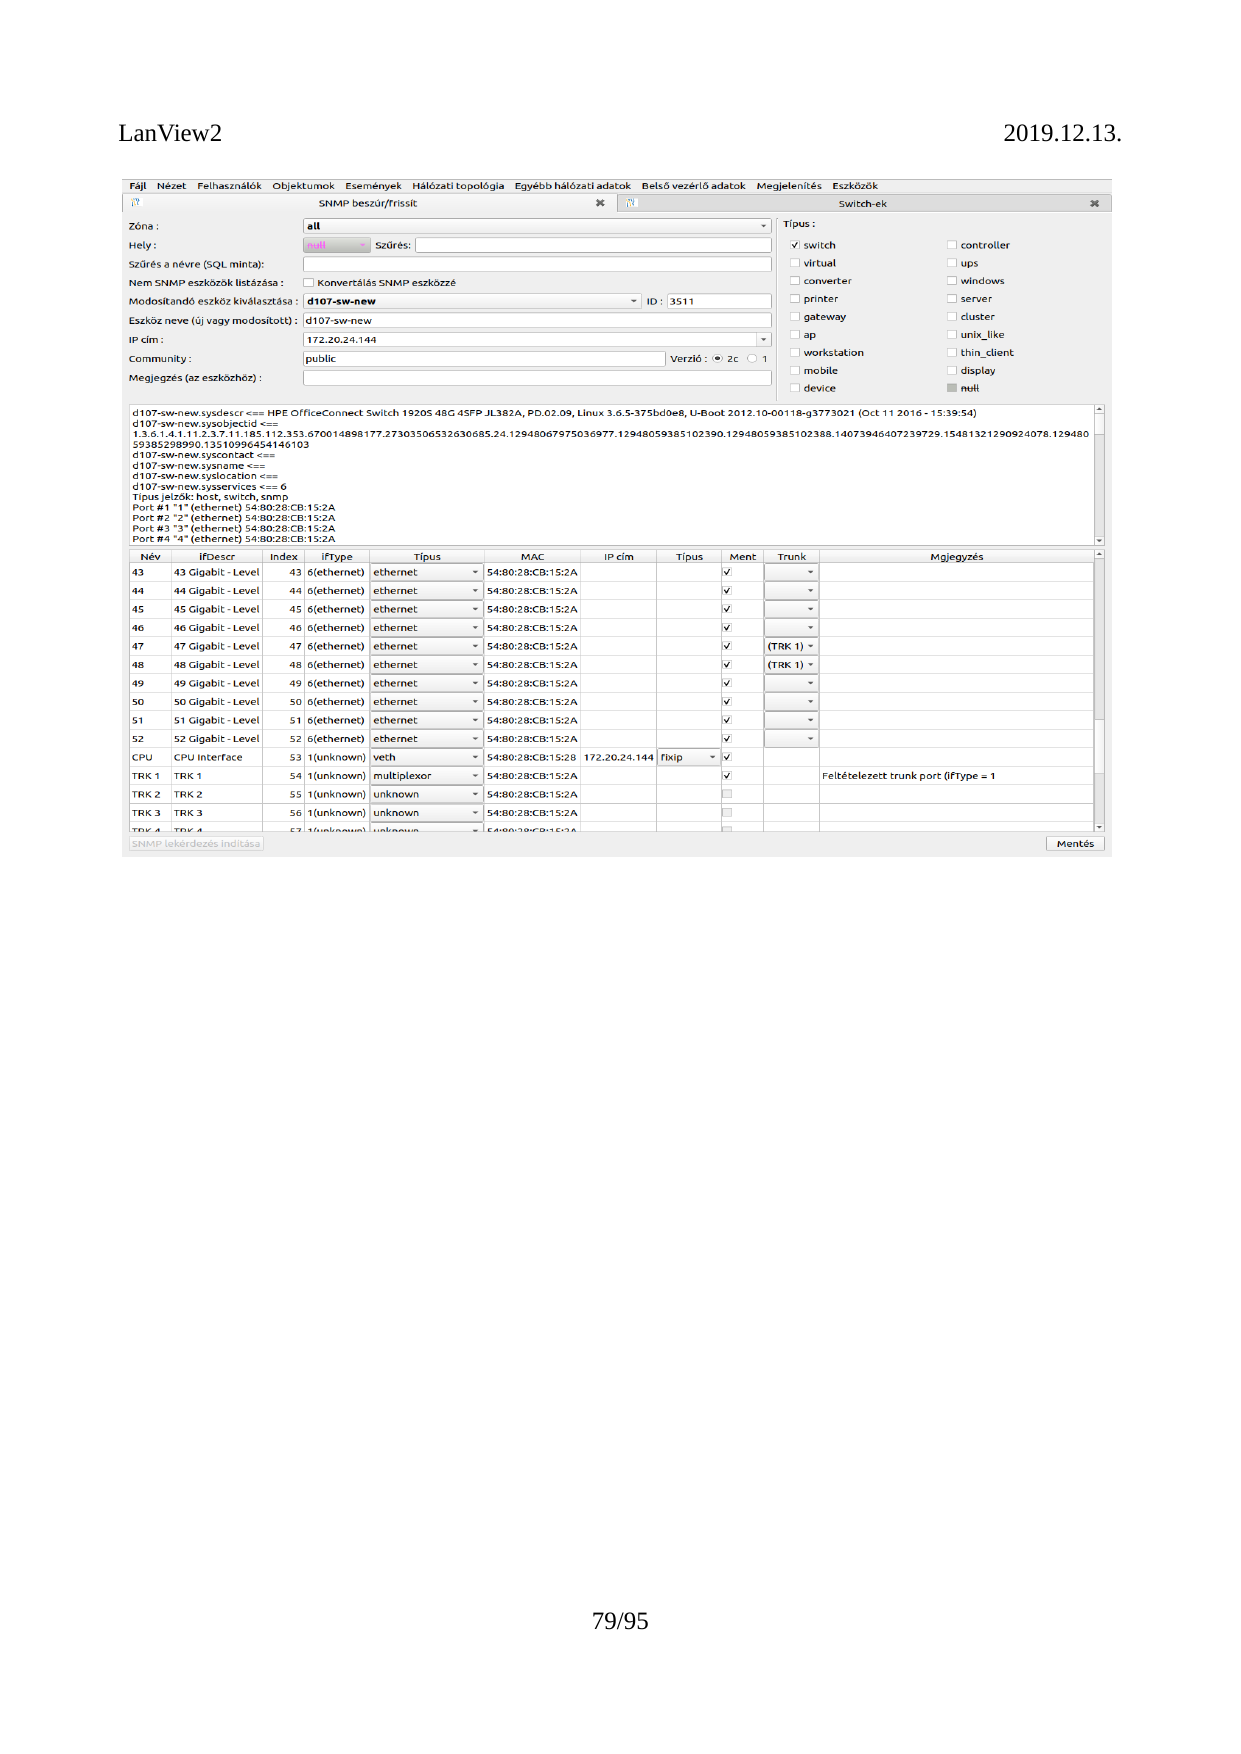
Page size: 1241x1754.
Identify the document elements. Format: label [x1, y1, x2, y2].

picture [118, 177, 1118, 862]
